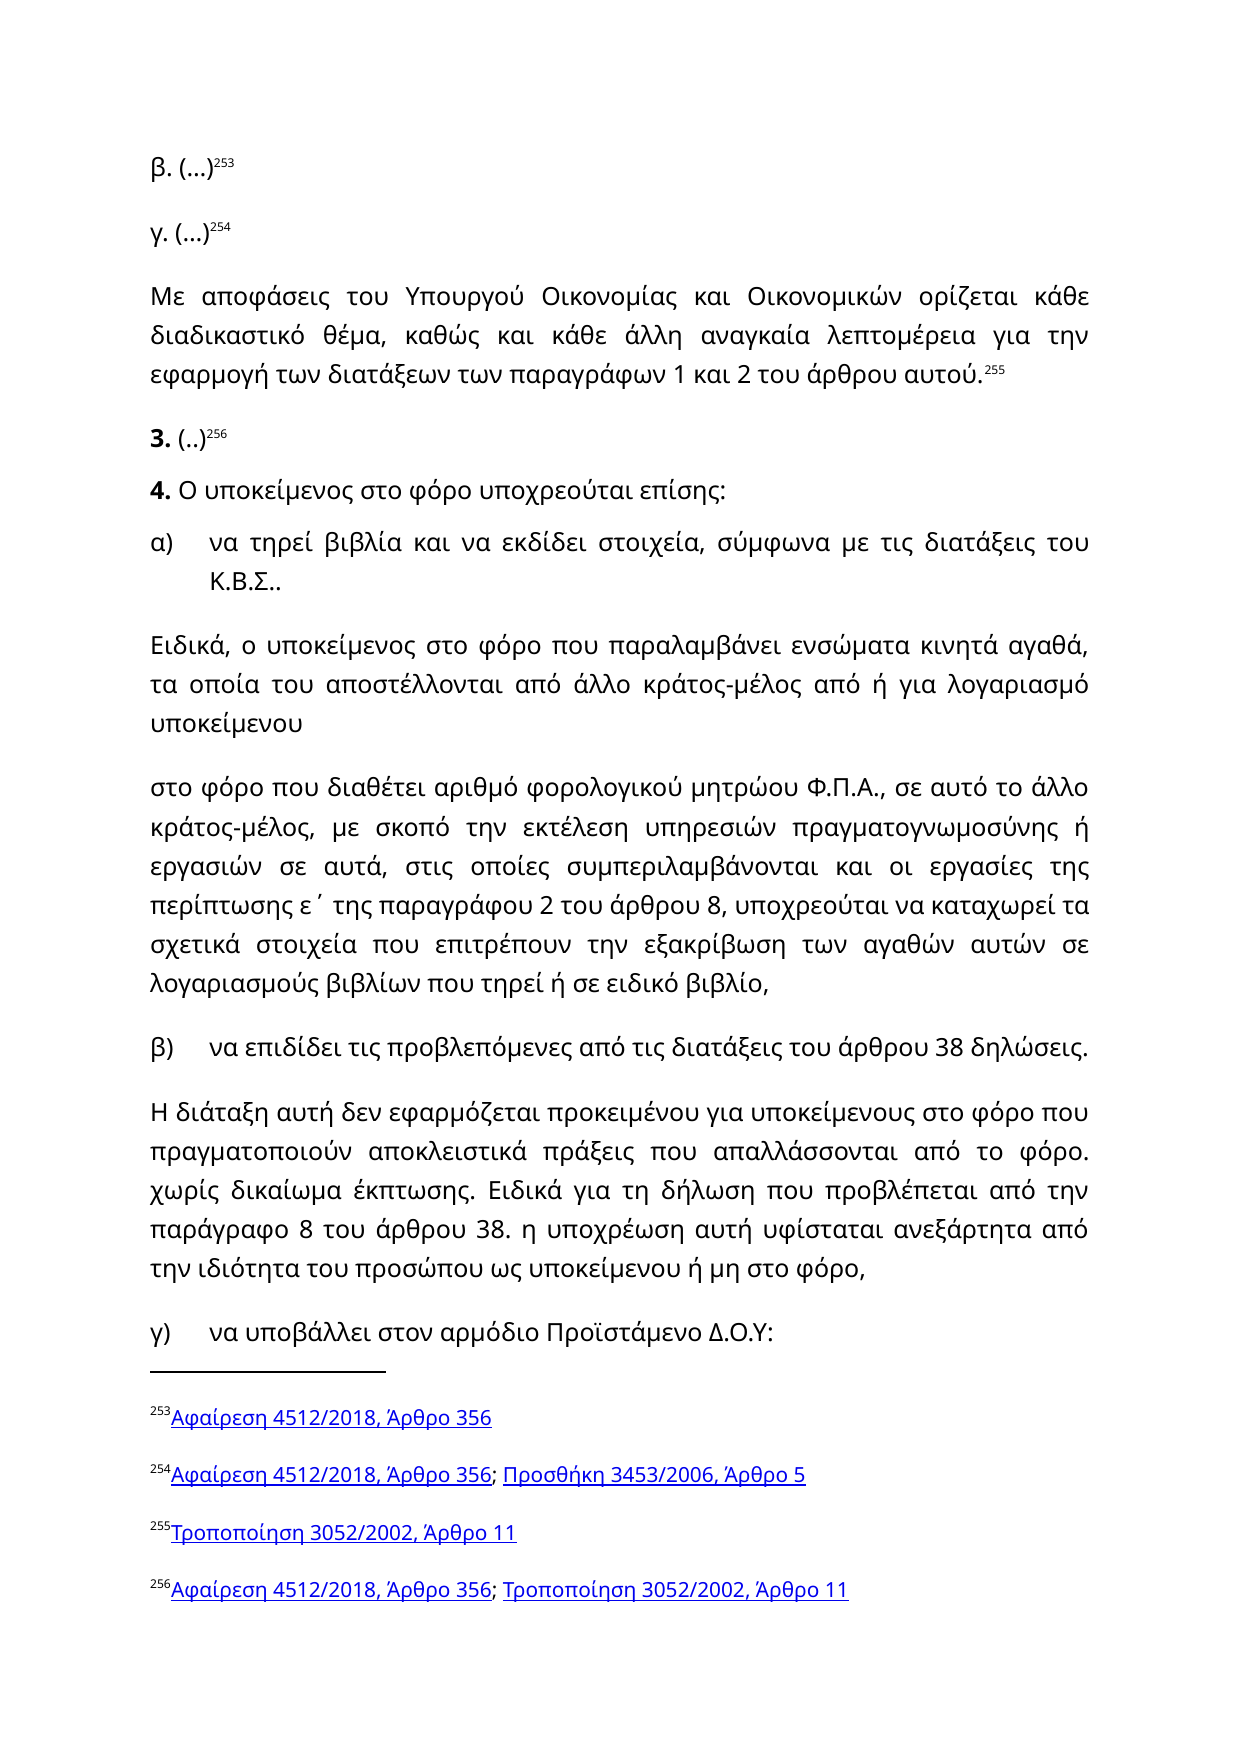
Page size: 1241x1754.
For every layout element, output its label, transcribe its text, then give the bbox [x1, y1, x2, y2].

list α) να τηρεί βιβλία και να εκδίδει στοιχεία, σύμφωνα με τις διατάξεις του Κ.Β.Σ.. [150, 524, 1090, 597]
text 3. (..) [150, 421, 1090, 455]
text γ. (…) [150, 214, 1090, 248]
text Η διάταξη αυτή δεν εφαρμόζεται προκειμένου για υποκείμενους στο φόρο που πραγματοποιούν αποκλειστικά πράξεις που απαλλάσσονται από το φόρο. χωρίς δικαίωμα έκπτωσης. Ειδικά για τη δήλωση που προβλέπεται από την παράγραφο 8 του άρθρου 38. η υποχρέωση αυτή υφίσταται ανεξάρτητα από την ιδιότητα του προσώπου ως υποκείμενου ή μη στο φόρο, [150, 1094, 1090, 1285]
text Αφαίρεση 4512/2018, Άρθρο 356; Τροποποίηση 3052/2002, Άρθρο 11 [150, 1576, 1090, 1604]
text Ειδικά, ο υποκείμενος στο φόρο που παραλαμβάνει ενσώματα κινητά αγαθά, τα οποία του αποστέλλονται από άλλο κράτος-μέλος από ή για λογαριασμό υποκείμενου [150, 627, 1090, 740]
text Τροποποίηση 3052/2002, Άρθρο 11 [150, 1518, 1090, 1546]
text Αφαίρεση 4512/2018, Άρθρο 356 [150, 1403, 1090, 1431]
text στο φόρο που διαθέτει αριθμό φορολογικού μητρώου Φ.Π.Α., σε αυτό το άλλο κράτος-μέλος, με σκοπό την εκτέλεση υπηρεσιών πραγματογνωμοσύνης ή εργασιών σε αυτά, στις οποίες συμπεριλαμβάνονται και οι εργασίες της περίπτωσης ε΄ της παραγράφου 2 του άρθρου 8, υποχρεούται να καταχωρεί τα σχετικά στοιχεία που επιτρέπουν την εξακρίβωση των αγαθών αυτών σε λογαριασμούς βιβλίων που τηρεί ή σε ειδικό βιβλίο, [150, 770, 1090, 1000]
list β) να επιδίδει τις προβλεπόμενες από τις διατάξεις του άρθρου 38 δηλώσεις. [150, 1030, 1090, 1064]
list γ) να υποβάλλει στον αρμόδιο Προϊστάμενο Δ.Ο.Υ: [150, 1315, 1090, 1349]
text 4. O υποκείμενος στο φόρο υποχρεούται επίσης: [150, 472, 1090, 507]
text β. (…) [150, 150, 1090, 184]
text Αφαίρεση 4512/2018, Άρθρο 356; Προσθήκη 3453/2006, Άρθρο 5 [150, 1460, 1090, 1489]
text Με αποφάσεις του Υπουργού Οικονομίας και Οικονομικών ορίζεται κάθε διαδικαστικό θέμα, καθώς και κάθε άλλη αναγκαία λεπτομέρεια για την εφαρμογή των διατάξεων των παραγράφων 1 και 2 του άρθρου αυτού. [150, 278, 1090, 391]
